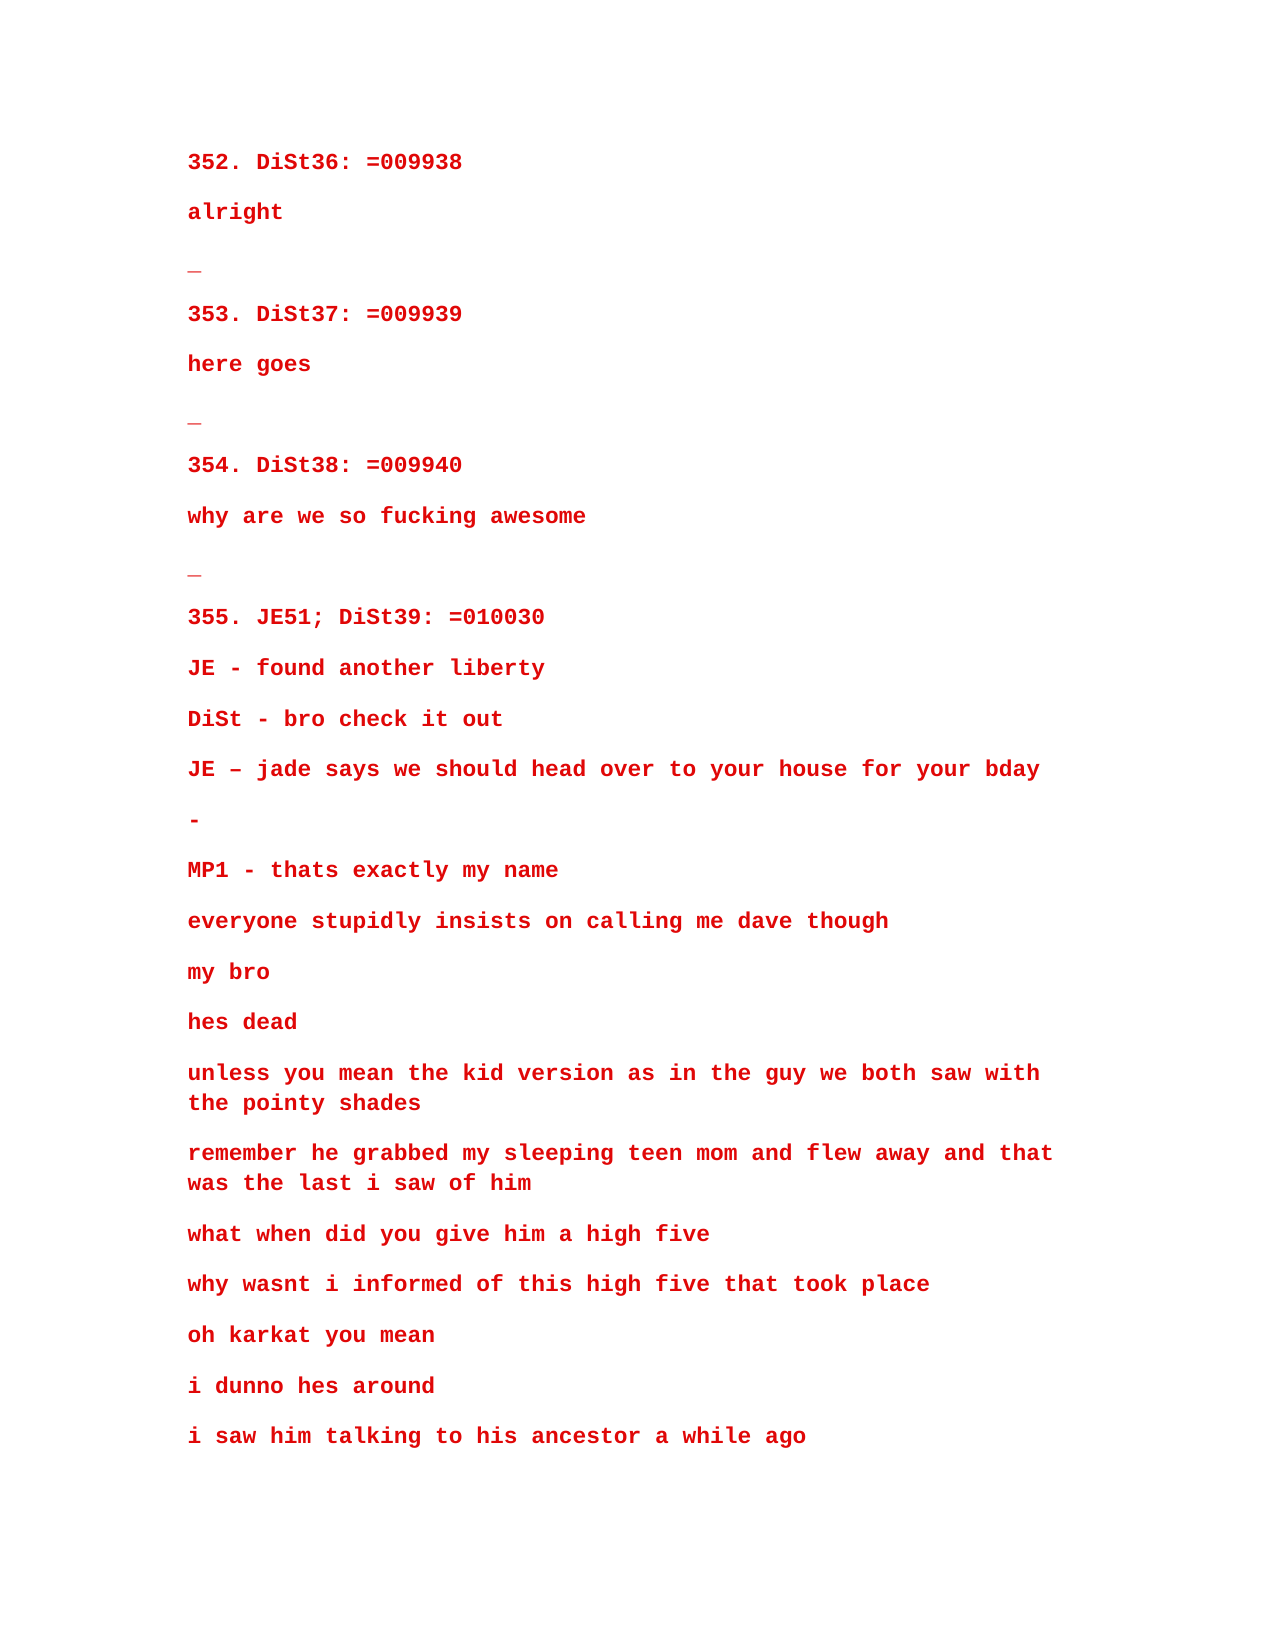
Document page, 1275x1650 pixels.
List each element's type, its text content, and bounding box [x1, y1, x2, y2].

text why are we so fucking awesome [187, 504, 1087, 530]
text remember he grabbed my sleeping teen mom and flew away and that was the last i saw of him [187, 1142, 1087, 1197]
text everyone stupidly insists on calling me dave though [187, 909, 1087, 935]
text 352. DiSt36: =009938 [187, 150, 1087, 176]
text DiSt - bro check it out [187, 707, 1087, 733]
text hes dead [187, 1011, 1087, 1037]
text i dunno hes around [187, 1374, 1087, 1400]
text JE - found another liberty [187, 656, 1087, 682]
text oh karkat you mean [187, 1323, 1087, 1349]
text MP1 - thats exactly my name [187, 859, 1087, 885]
text _ [187, 555, 1087, 581]
text 354. DiSt38: =009940 [187, 454, 1087, 480]
text what when did you give him a high five [187, 1222, 1087, 1248]
text _ [187, 403, 1087, 429]
text 353. DiSt37: =009939 [187, 302, 1087, 328]
text why wasnt i informed of this high five that took place [187, 1273, 1087, 1299]
text alright [187, 201, 1087, 227]
text - [187, 808, 1087, 834]
text JE – jade says we should head over to your house for your bday [187, 757, 1087, 783]
text here goes [187, 352, 1087, 378]
text my bro [187, 960, 1087, 986]
text _ [187, 251, 1087, 277]
text 355. JE51; DiSt39: =010030 [187, 606, 1087, 632]
text i saw him talking to his ancestor a while ago [187, 1424, 1087, 1451]
text unless you mean the kid version as in the guy we both saw with the pointy shades [187, 1061, 1087, 1117]
